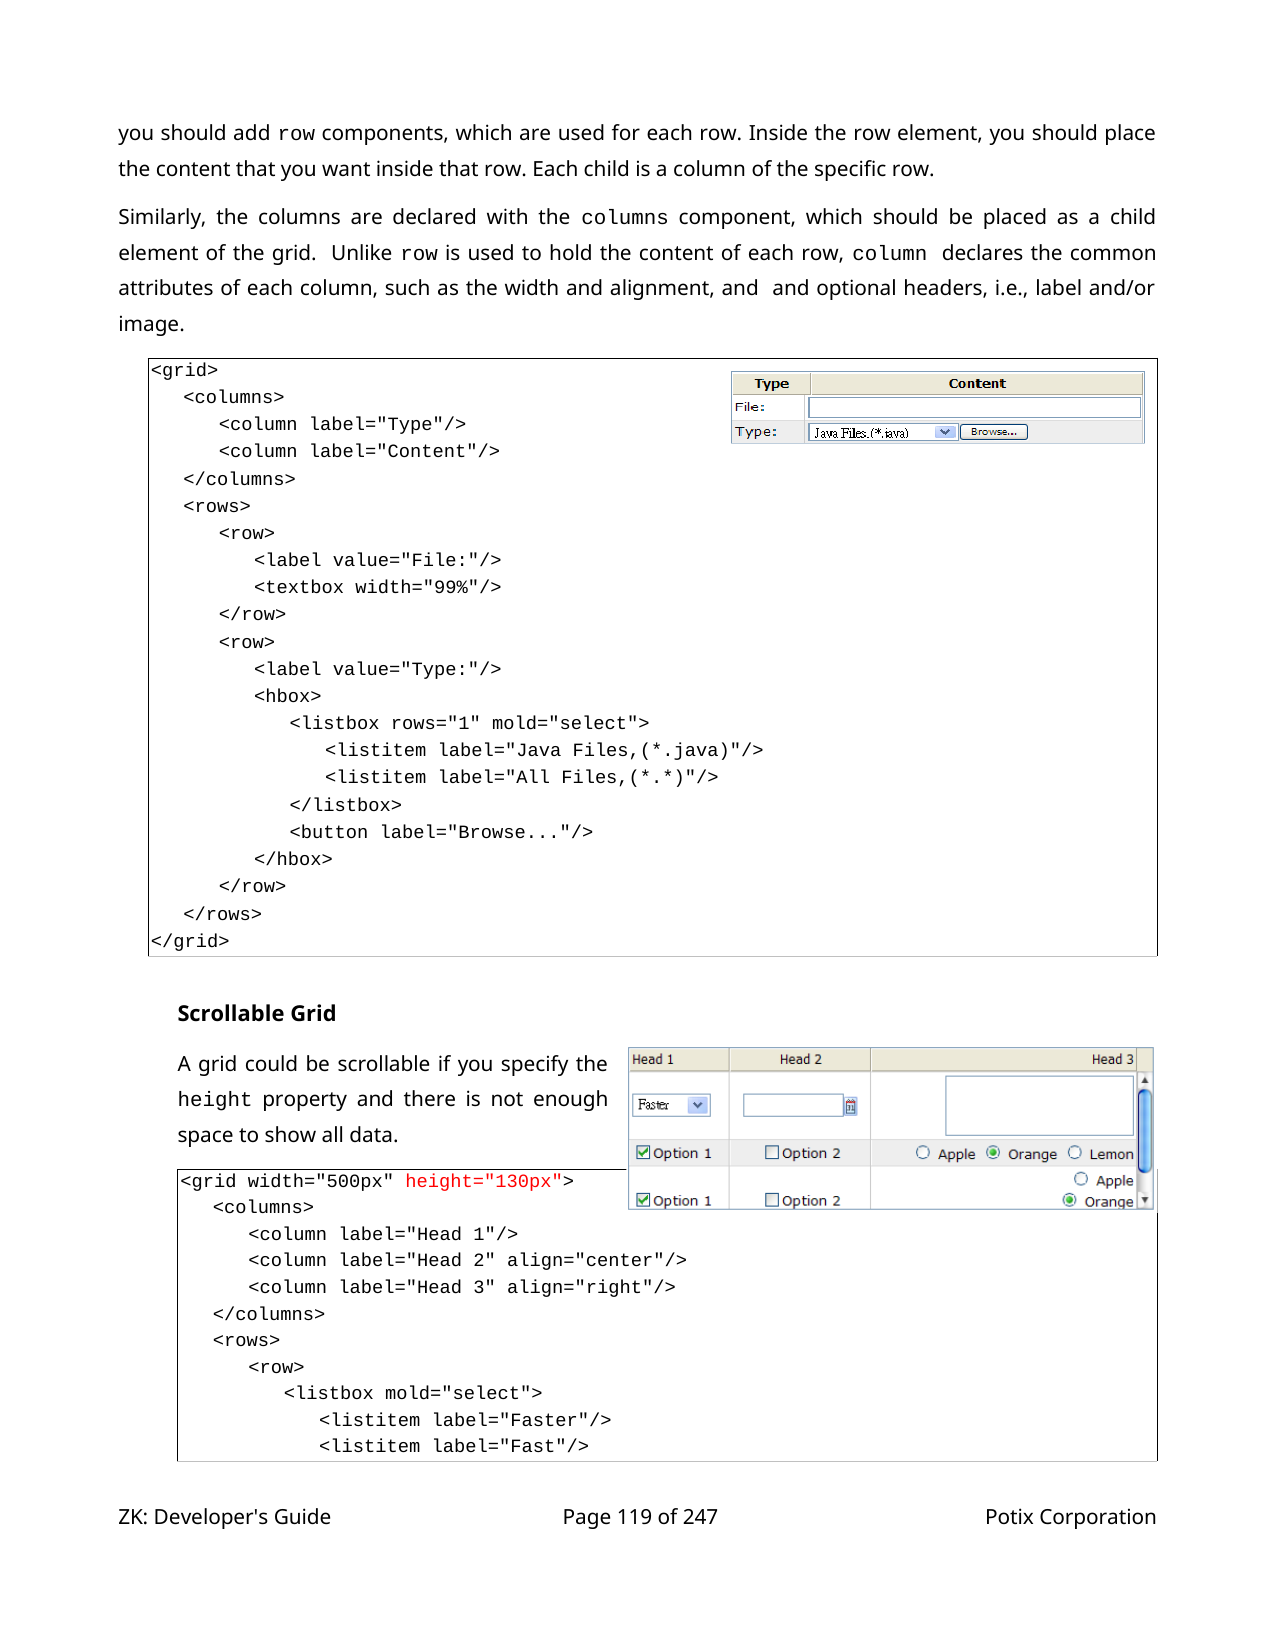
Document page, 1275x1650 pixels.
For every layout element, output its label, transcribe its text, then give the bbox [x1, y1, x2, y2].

text <columns> [149, 385, 731, 409]
text <grid width="500px" height="130px"> <columns> <column label="Head 1"/> <column label="Head 2" align="center"/> <column label="Head 3" align="right"/> </columns> <rows> <row> <listbox mold="select"> <listitem label="Faster"/> <listitem label="Fast"/> [178, 1170, 1157, 1461]
text <row> [149, 629, 1157, 654]
text </listbox> [149, 793, 1157, 817]
picture [626, 1046, 1158, 1213]
text <textbox width="99%"/> [149, 575, 1157, 599]
text A grid could be scrollable if you specify the height property and there is not enough space to show all data. [177, 1049, 626, 1148]
text <listitem label="Java Files,(*.java)"/> [149, 738, 1157, 762]
text </columns> [149, 466, 1157, 491]
text </hbox> [149, 847, 1157, 871]
text <row> [149, 521, 1157, 545]
text </row> [149, 874, 1157, 898]
text <button label="Browse..."/> [149, 820, 1157, 844]
text you should add row components, which are used for each row. Inside the row element, you should place the content that you want inside that row. Each child is a column of the specific row. [118, 118, 1157, 182]
text </grid> [149, 928, 1157, 956]
text <label value="Type:"/> [149, 657, 1157, 681]
subtitle Scrollable Grid [177, 998, 1157, 1028]
text <column label="Content"/> [149, 439, 1157, 463]
text <listitem label="All Files,(*.*)"/> [149, 765, 1157, 790]
text <rows> [149, 493, 1157, 518]
text <grid> [149, 359, 1157, 382]
text <hbox> [149, 684, 1157, 708]
text <column label="Type"/> [149, 412, 731, 436]
picture [731, 369, 1148, 444]
text </rows> [149, 901, 1157, 926]
text <listbox rows="1" mold="select"> [149, 711, 1157, 735]
text </row> [149, 602, 1157, 627]
text Similarly, the columns are declared with the columns component, which should be placed as a child element of the grid. Unlike row is used to hold the content of each row, column declares the common attributes of each column, such as the width and alignment, and and optional headers, i.e., label and/or image. [118, 202, 1157, 337]
text [1148, 385, 1157, 409]
text <label value="File:"/> [149, 548, 1157, 572]
